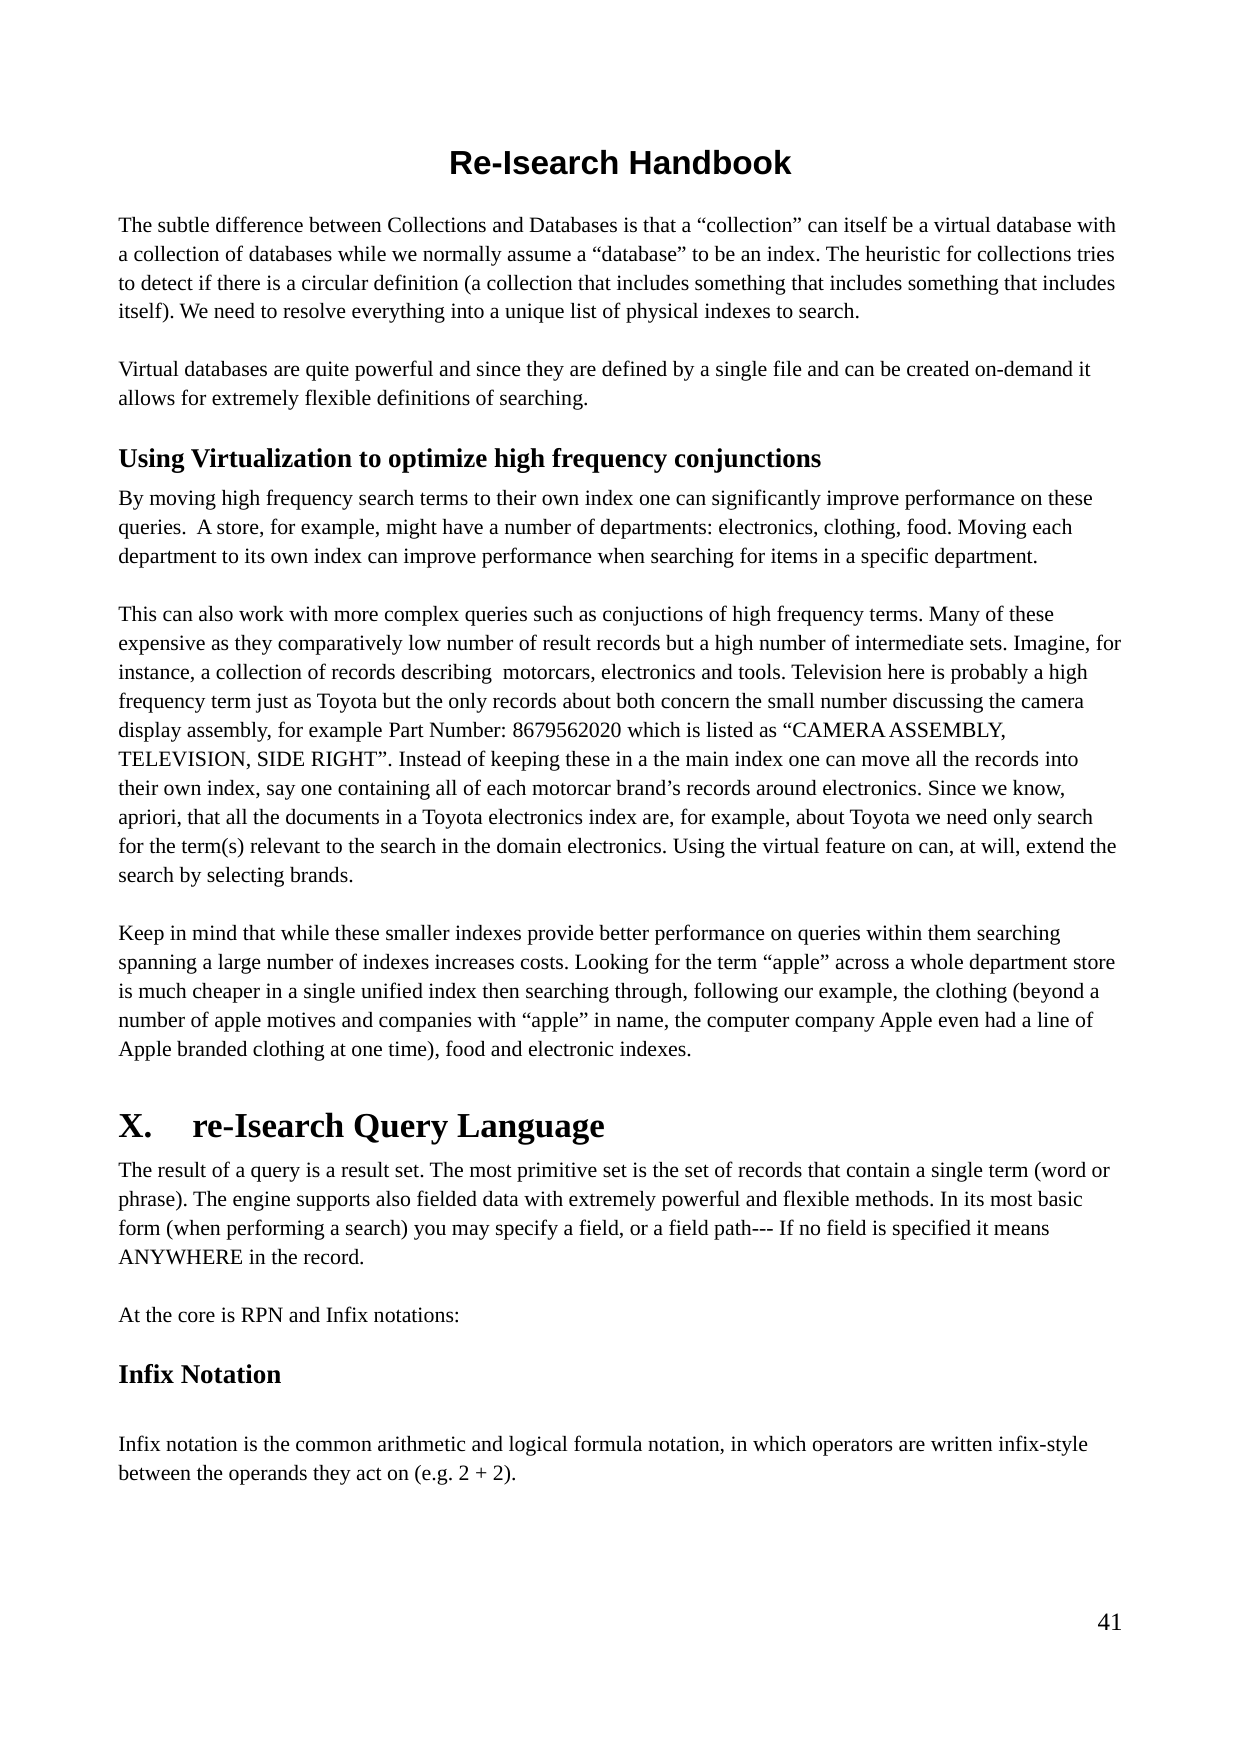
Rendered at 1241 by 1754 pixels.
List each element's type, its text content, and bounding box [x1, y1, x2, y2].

subtitle Infix Notation [118, 1358, 1122, 1390]
text This can also work with more complex queries such as conjuctions of high frequency terms. Many of these expensive as they comparatively low number of result records but a high number of intermediate sets. Imagine, for instance, a collection of records describing motorcars, electronics and tools. Television here is probably a high frequency term just as Toyota but the only records about both concern the small number discussing the camera display assembly, for example Part Number: 8679562020 which is listed as “CAMERA ASSEMBLY, TELEVISION, SIDE RIGHT”. Instead of keeping these in a the main index one can move all the records into their own index, say one containing all of each motorcar brand’s records around electronics. Since we know, apriori, that all the documents in a Toyota electronics index are, for example, about Toyota we need only search for the term(s) relevant to the search in the domain electronics. Using the virtual feature on can, at will, extend the search by selecting brands. [118, 601, 1122, 887]
subtitle Using Virtualization to optimize high frequency conjunctions [118, 442, 1122, 473]
text Virtual databases are quite powerful and since they are defined by a single file and can be created on-demand it allows for extremely flexible definitions of searching. [118, 356, 1122, 411]
text The subtle difference between Collections and Databases is that a “collection” can itself be a virtual database with a collection of databases while we normally assume a “database” to be an index. The heuristic for collections tries to detect if there is a circular definition (a collection that includes something that includes something that includes itself). We need to resolve everything into a unique list of physical indexes to search. [118, 212, 1122, 324]
text At the core is RPN and Infix notations: [118, 1302, 1122, 1327]
subtitle re-Isearch Query Language [118, 1104, 1122, 1145]
text By moving high frequency search terms to their own index one can significantly improve performance on these queries. A store, for example, might have a number of departments: electronics, clothing, food. Moving each department to its own index can improve performance when searching for items in a specific department. [118, 485, 1122, 568]
text Keep in mind that while these smaller indexes provide better performance on queries within them searching spanning a large number of indexes increases costs. Looking for the term “apple” across a whole department store is much cheaper in a single unified index then searching through, following our example, the clothing (beyond a number of apple motives and companies with “apple” in name, the computer company Apple even had a line of Apple branded clothing at one time), food and electronic indexes. [118, 920, 1122, 1061]
text The result of a query is a result set. The most primitive set is the set of records that contain a single term (word or phrase). The engine supports also fielded data with extremely powerful and flexible methods. In its most basic form (when performing a search) you may specify a field, or a field path--- If no field is specified it means ANYWHERE in the record. [118, 1157, 1122, 1269]
text Infix notation is the common arithmetic and logical formula notation, in which operators are written infix-style between the operands they act on (e.g. 2 + 2). [118, 1402, 1122, 1485]
